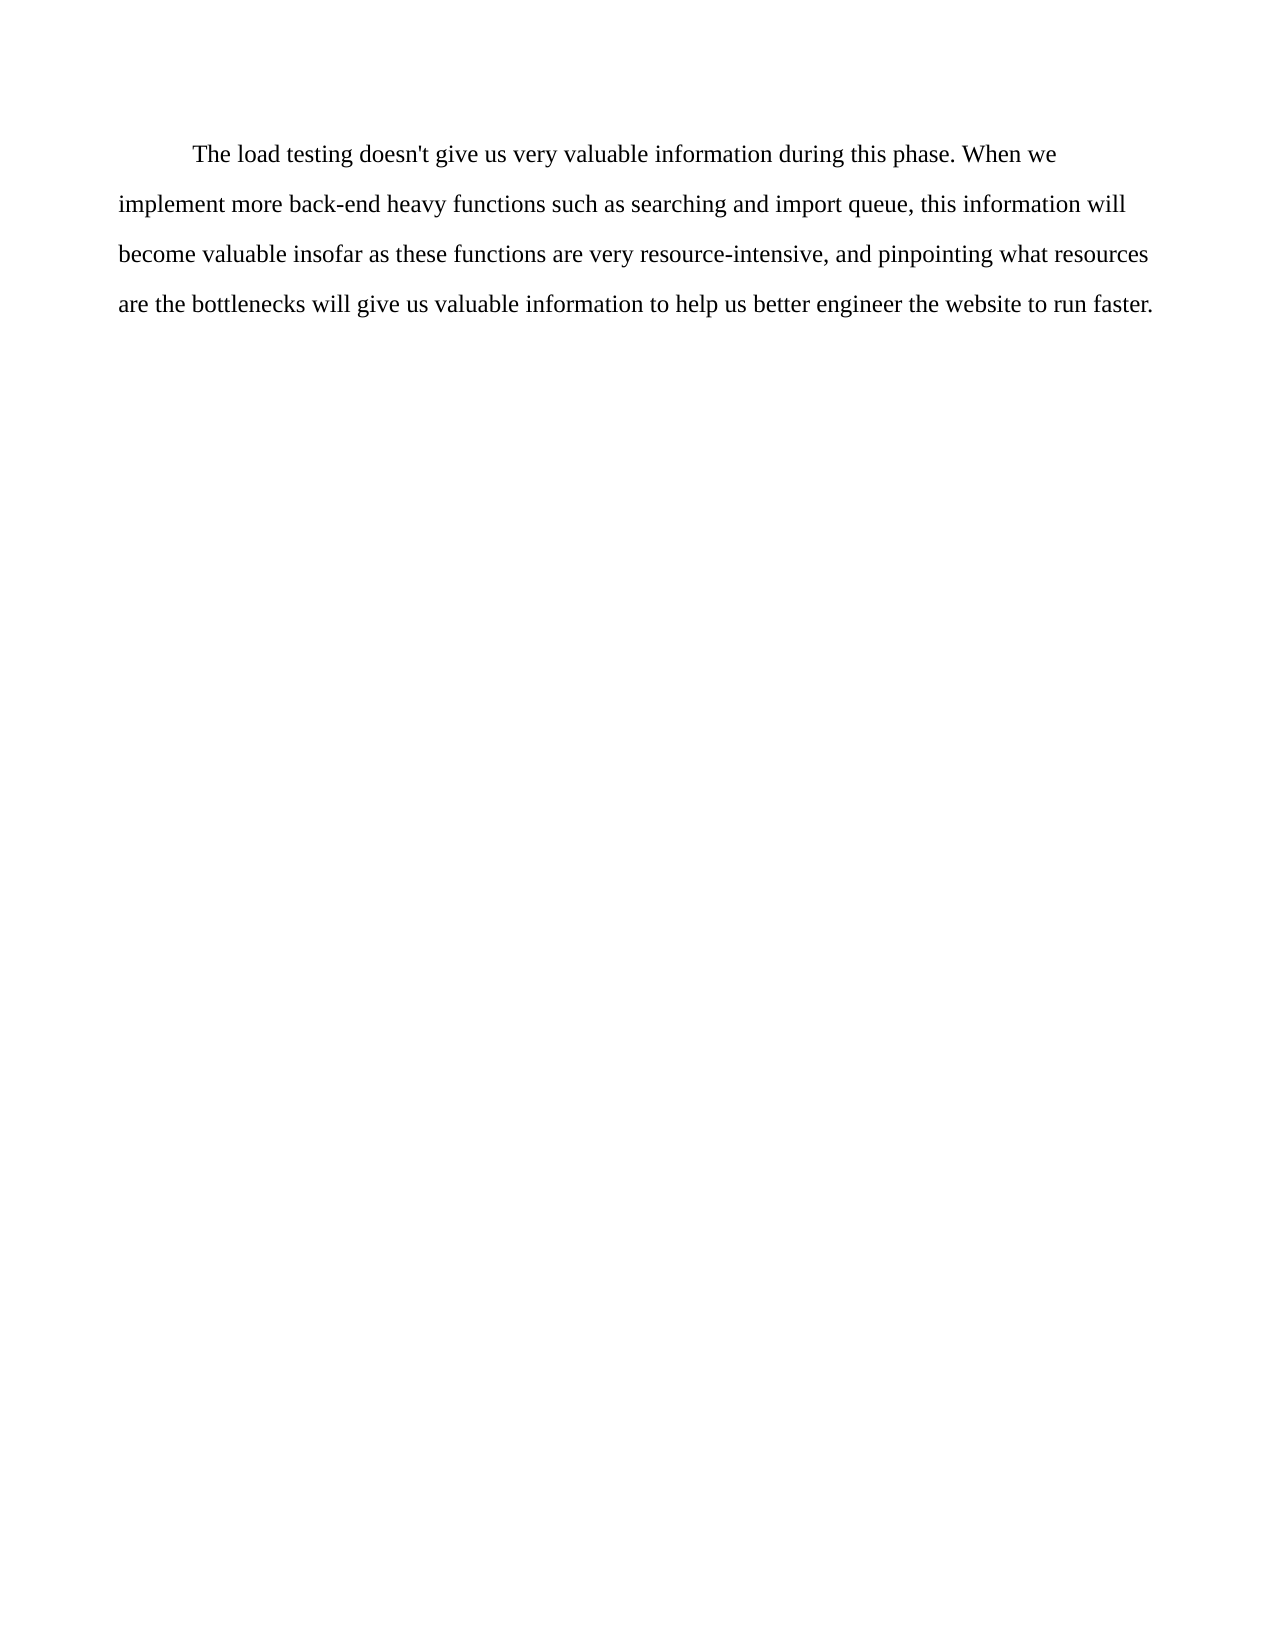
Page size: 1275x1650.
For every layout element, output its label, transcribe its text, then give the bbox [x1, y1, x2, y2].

text The load testing doesn't give us very valuable information during this phase. When we implement more back-end heavy functions such as searching and import queue, this information will become valuable insofar as these functions are very resource-intensive, and pinpointing what resources are the bottlenecks will give us valuable information to help us better engineer the website to run faster. [118, 118, 1157, 318]
